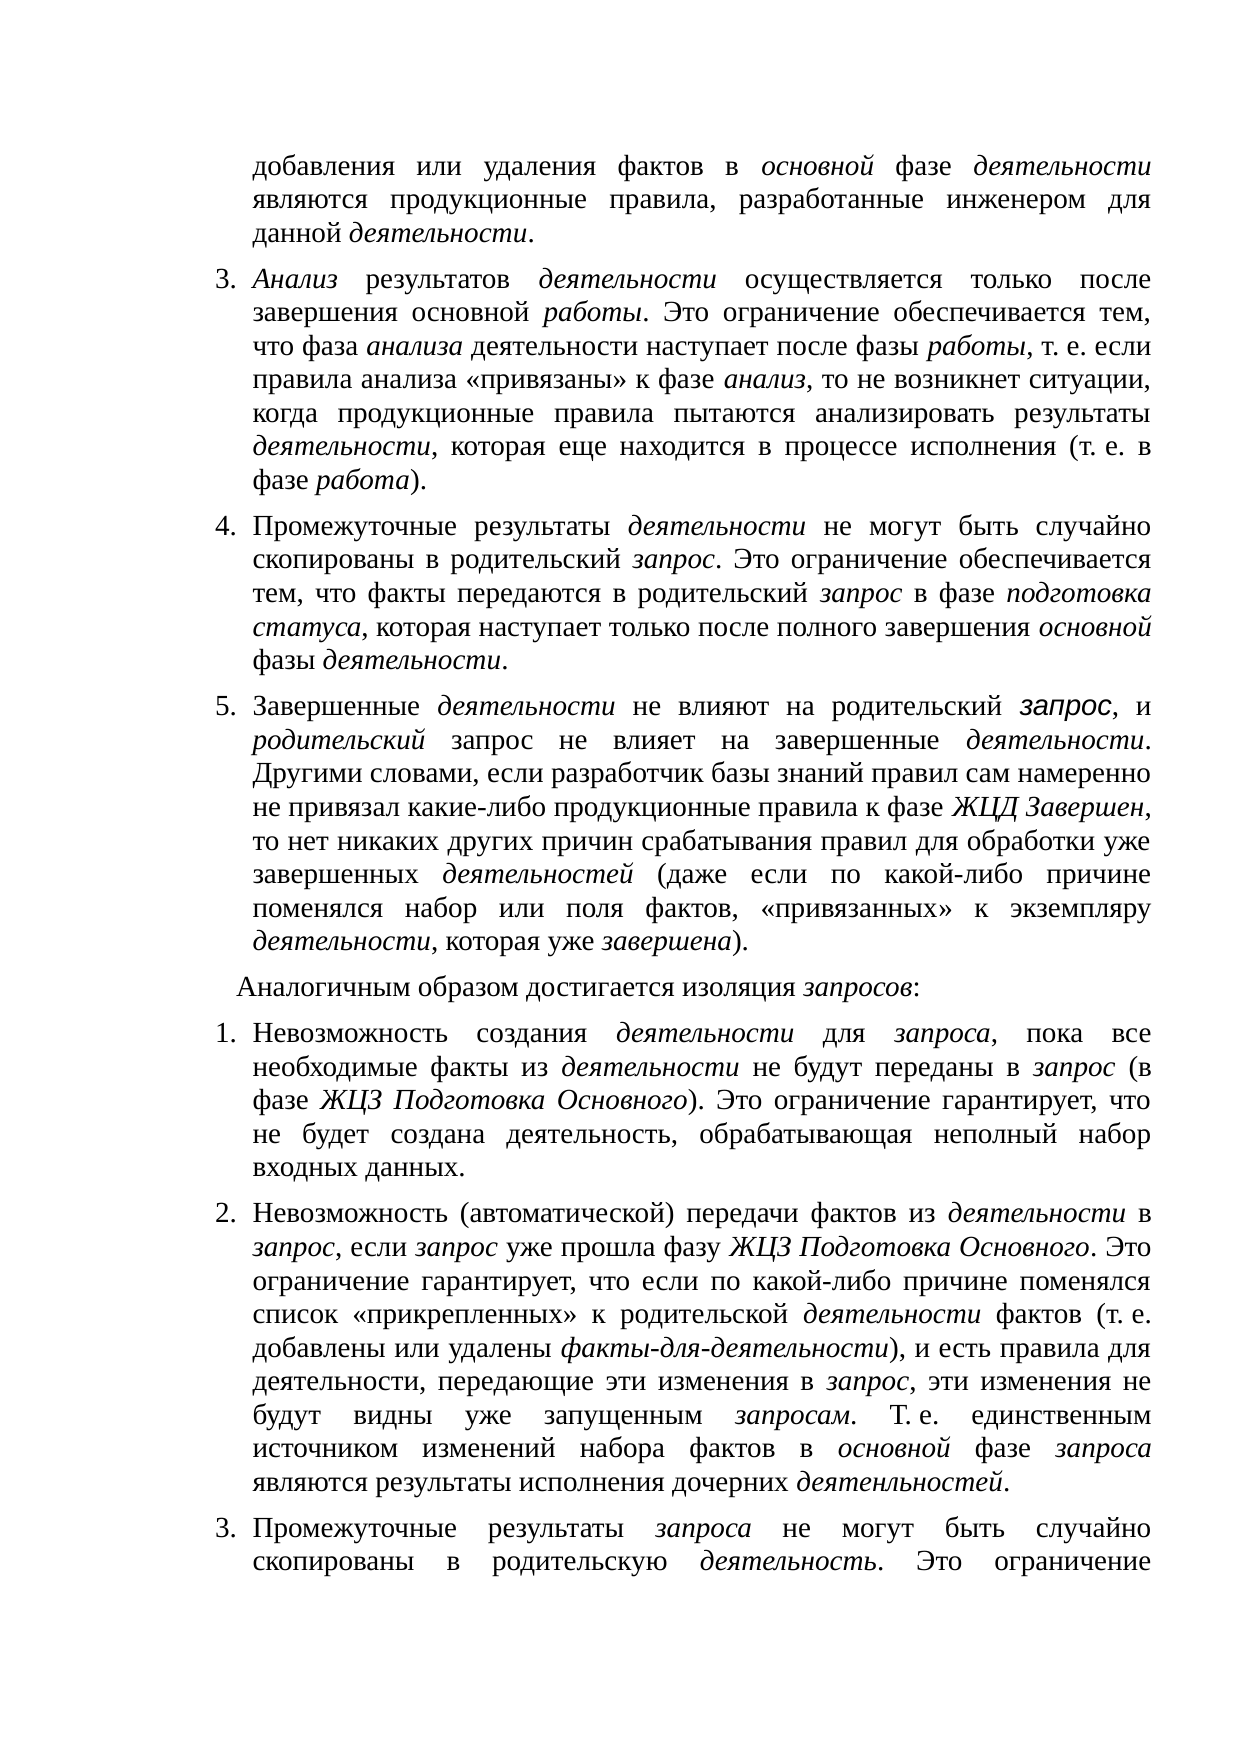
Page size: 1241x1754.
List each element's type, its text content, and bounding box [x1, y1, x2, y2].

list Завершенные деятельности не влияют на родительский запрос, и родительский запрос не влияет на завершенные деятельности. Другими словами, если разработчик базы знаний правил сам намеренно не привязал какие-либо продукционные правила к фазе ЖЦД Завершен, то нет никаких других причин срабатывания правил для обработки уже завершенных деятельностей (даже если по какой-либо причине поменялся набор или поля фактов, «привязанных» к экземпляру деятельности, которая уже завершена). [215, 688, 1152, 957]
list Невозможность (автоматической) передачи фактов из деятельности в запрос, если запрос уже прошла фазу ЖЦЗ Подготовка Основного. Это ограничение гарантирует, что если по какой-либо причине поменялся список «прикрепленных» к родительской деятельности фактов (т. е. добавлены или удалены факты-для-деятельности), и есть правила для деятельности, передающие эти изменения в запрос, эти изменения не будут видны уже запущенным запросам. Т. е. единственным источником изменений набора фактов в основной фазе запроса являются результаты исполнения дочерних деятенльностей. [215, 1196, 1152, 1497]
text Аналогичным образом достигается изоляция запросов: [177, 969, 1152, 1003]
list Промежуточные результаты деятельности не могут быть случайно скопированы в родительский запрос. Это ограничение обеспечивается тем, что факты передаются в родительский запрос в фазе подготовка статуса, которая наступает только после полного завершения основной фазы деятельности. [215, 508, 1152, 676]
list Анализ результатов деятельности осуществляется только после завершения основной работы. Это ограничение обеспечивается тем, что фаза анализа деятельности наступает после фазы работы, т. е. если правила анализа «привязаны» к фазе анализ, то не возникнет ситуации, когда продукционные правила пытаются анализировать результаты деятельности, которая еще находится в процессе исполнения (т. е. в фазе работа). [215, 261, 1152, 496]
list добавления или удаления фактов в основной фазе деятельности являются продукционные правила, разработанные инженером для данной деятельности. [215, 148, 1152, 248]
list Невозможность создания деятельности для запроса, пока все необходимые факты из деятельности не будут переданы в запрос (в фазе ЖЦЗ Подготовка Основного). Это ограничение гарантирует, что не будет создана деятельность, обрабатывающая неполный набор входных данных. [215, 1015, 1152, 1183]
list Промежуточные результаты запроса не могут быть случайно скопированы в родительскую деятельность. Это ограничение [215, 1510, 1152, 1577]
